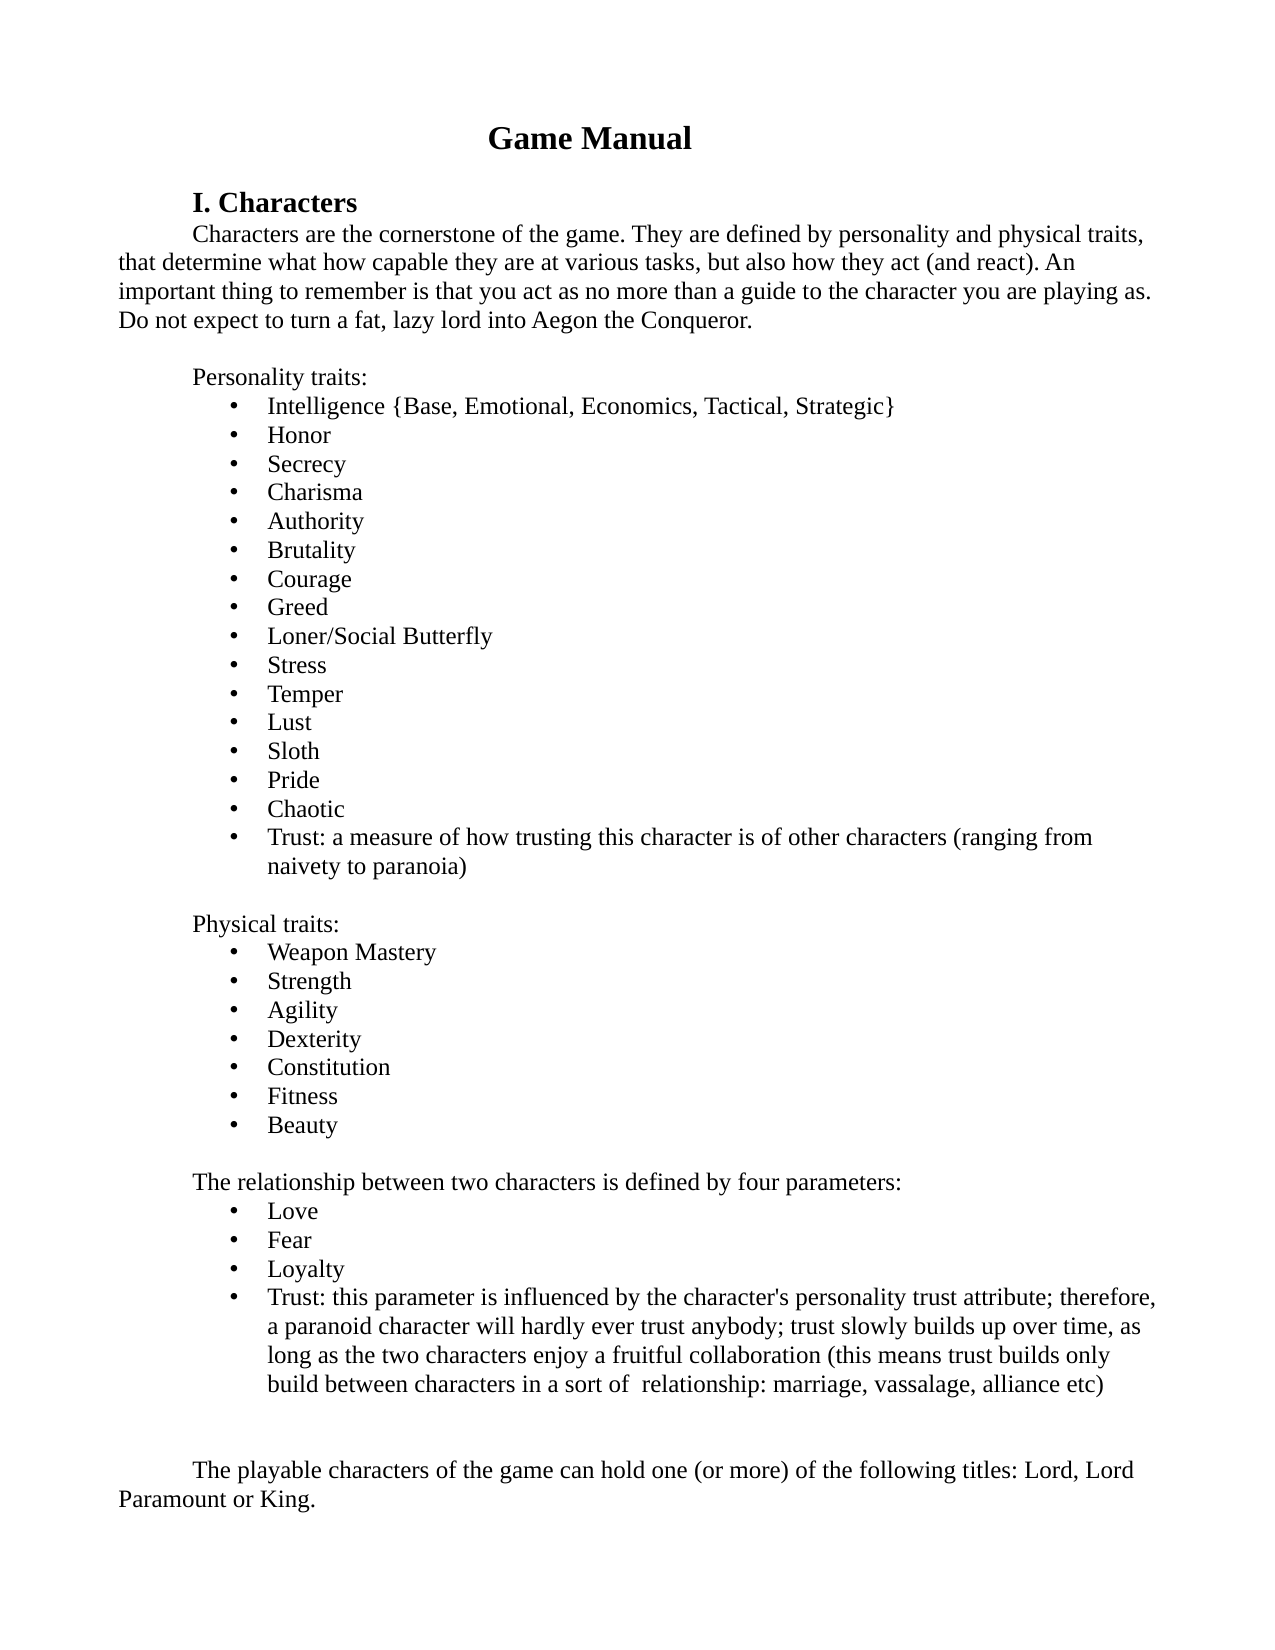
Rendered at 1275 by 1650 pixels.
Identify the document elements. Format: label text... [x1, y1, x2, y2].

text Physical traits: [118, 909, 1157, 937]
list Stress [229, 650, 1157, 679]
list Strength [229, 966, 1157, 995]
list Lust [229, 707, 1157, 736]
list Loyalty [229, 1254, 1157, 1282]
list Beauty [229, 1110, 1157, 1139]
list Loner/Social Butterfly [229, 621, 1157, 650]
list Greed [229, 592, 1157, 621]
list Weapon Mastery [229, 937, 1157, 966]
text The playable characters of the game can hold one (or more) of the following titles: Lord, Lord Paramount or King. [118, 1455, 1157, 1512]
list Brutality [229, 535, 1157, 564]
list Trust: a measure of how trusting this character is of other characters (ranging from naivety to paranoia) [229, 822, 1157, 880]
list Secrecy [229, 449, 1157, 477]
list Dexterity [229, 1024, 1157, 1052]
list Fear [229, 1225, 1157, 1254]
text Characters are the cornerstone of the game. They are defined by personality and physical traits, that determine what how capable they are at various tasks, but also how they act (and react). An important thing to remember is that you act as no more than a guide to the character you are playing as. Do not expect to turn a fat, lazy lord into Aegon the Conqueror. [118, 219, 1157, 334]
list Authority [229, 506, 1157, 535]
list Honor [229, 420, 1157, 449]
text Personality traits: [118, 362, 1157, 391]
text The relationship between two characters is defined by four parameters: [118, 1167, 1157, 1196]
list Agility [229, 995, 1157, 1024]
text Game Manual [118, 118, 1157, 156]
list Charisma [229, 477, 1157, 506]
list Pride [229, 765, 1157, 794]
list Love [229, 1196, 1157, 1225]
list Temper [229, 679, 1157, 707]
list Chaotic [229, 794, 1157, 822]
list Trust: this parameter is influenced by the character's personality trust attribute; therefore, a paranoid character will hardly ever trust anybody; trust slowly builds up over time, as long as the two characters enjoy a fruitful collaboration (this means trust builds only build between characters in a sort of relationship: marriage, vassalage, alliance etc) [229, 1282, 1157, 1397]
list Intelligence {Base, Emotional, Economics, Tactical, Strategic} [229, 391, 1157, 420]
list Fitness [229, 1081, 1157, 1110]
list Courage [229, 564, 1157, 592]
text I. Characters [118, 185, 1157, 219]
list Sloth [229, 736, 1157, 765]
list Constitution [229, 1052, 1157, 1081]
